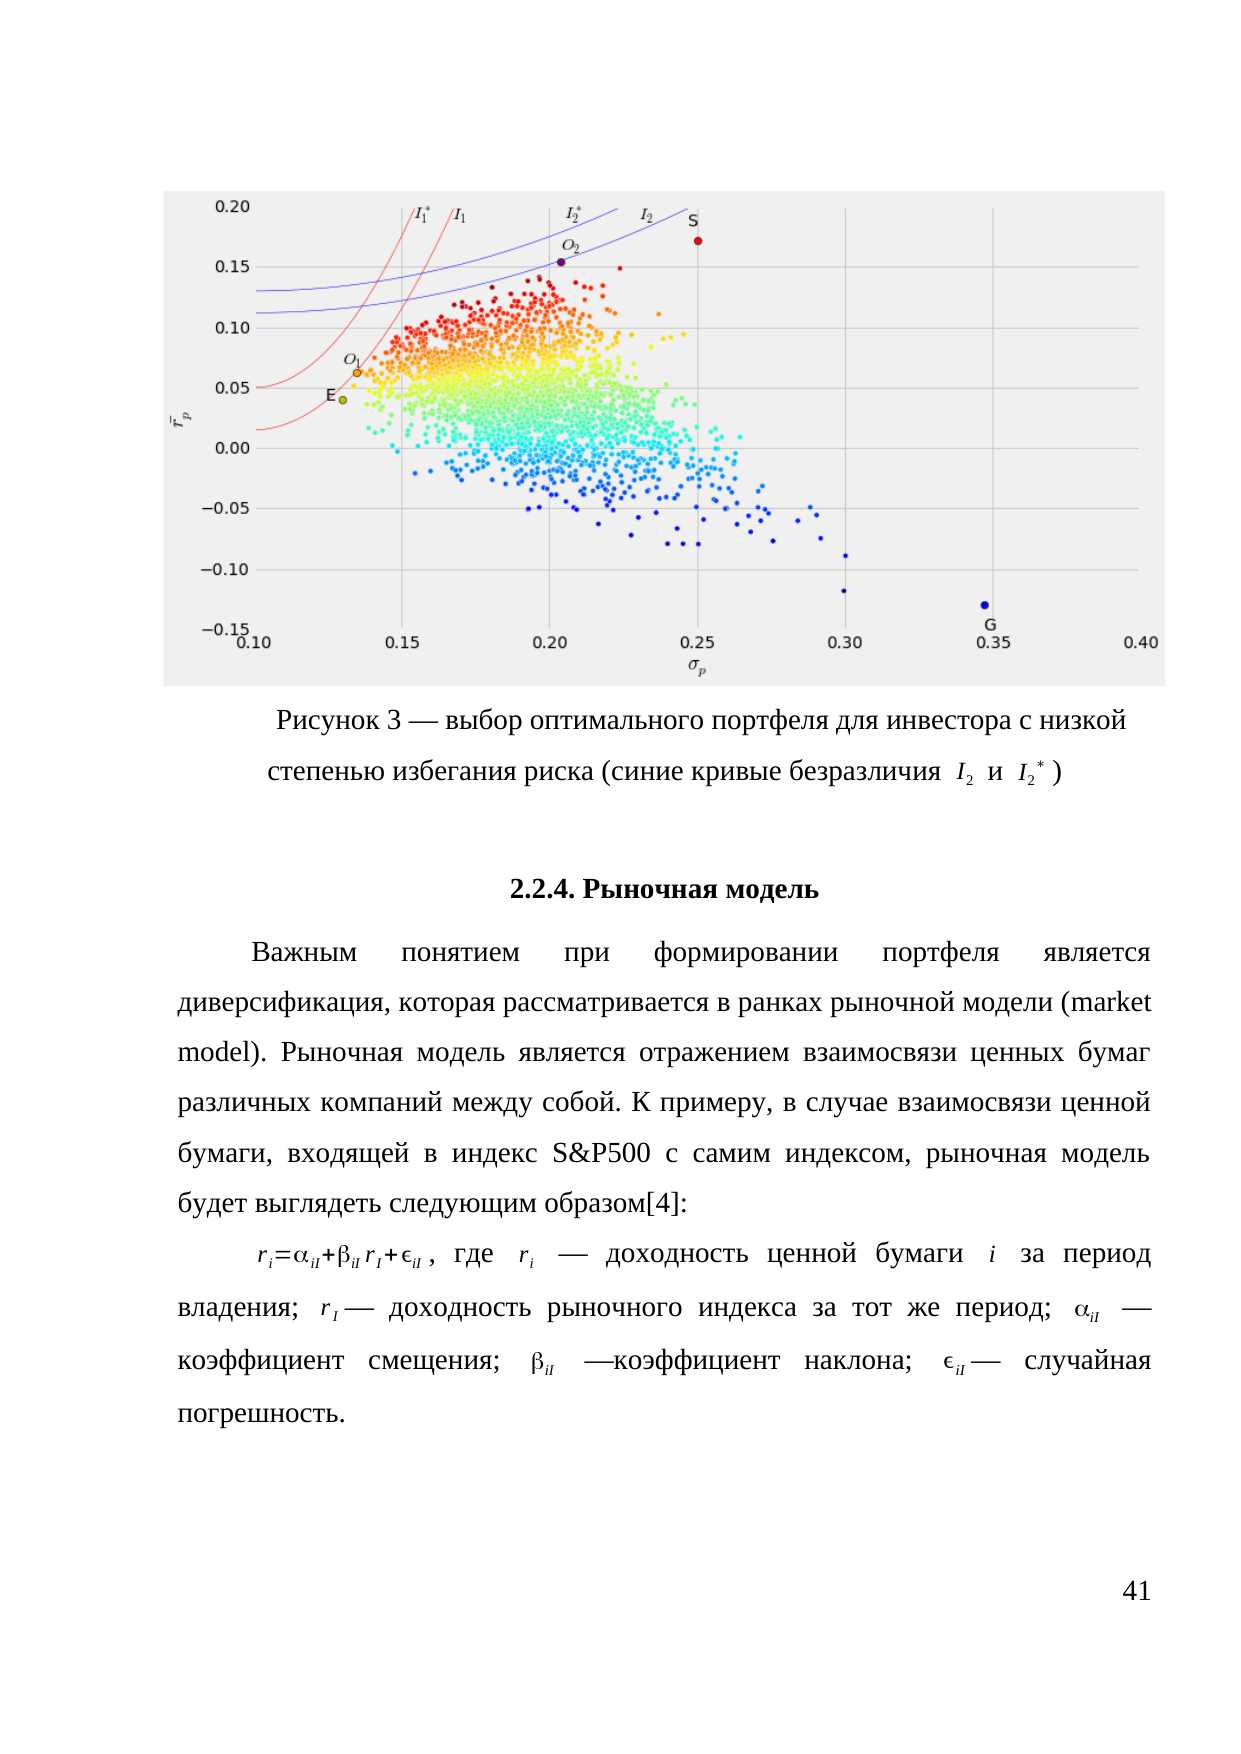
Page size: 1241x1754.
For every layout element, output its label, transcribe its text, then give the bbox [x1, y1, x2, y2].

text [177, 174, 1152, 191]
text Важным понятием при формировании портфеля является диверсификация, которая рассматривается в ранках рыночной модели (market model). Рыночная модель является отражением взаимосвязи ценных бумаг различных компаний между собой. К примеру, в случае взаимосвязи ценной бумаги, входящей в индекс S&P500 с самим индексом, рыночная модель будет выглядеть следующим образом[4]: [177, 934, 1152, 1219]
text Рисунок 3 — выбор оптимального портфеля для инвестора с низкой степенью избегания риска (синие кривые безразличия и ) [177, 686, 1152, 789]
subtitle 2.2.4. Рыночная модель [177, 871, 1152, 904]
picture [163, 191, 1166, 686]
text , где — доходность ценной бумаги за период владения; — доходность рыночного индекса за тот же период; — коэффициент смещения; —коэффициент наклона; — случайная погрешность. [177, 1236, 1152, 1429]
